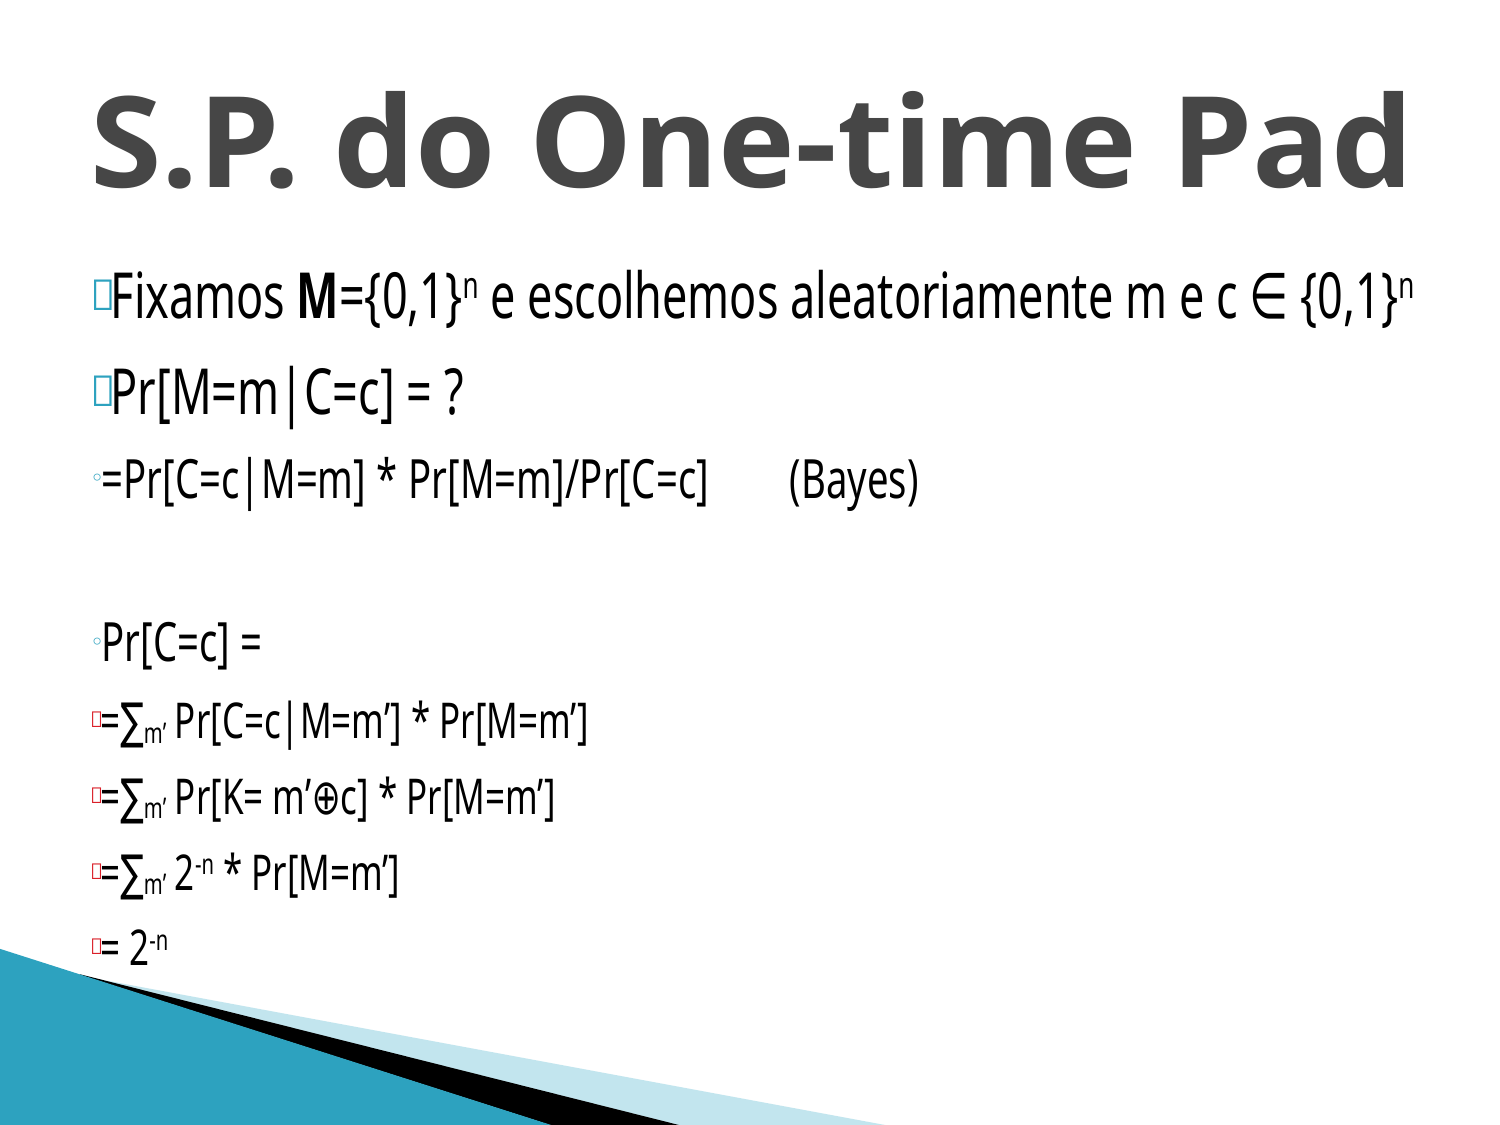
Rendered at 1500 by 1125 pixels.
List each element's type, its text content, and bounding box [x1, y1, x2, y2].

list Fixamos M={0,1}n e escolhemos aleatoriamente m e c ∈ {0,1}n Pr[M=m|C=c] = ? =Pr[C=c|M=m] * Pr[M=m]/Pr[C=c] (Bayes) Pr[C=c] = =∑m’ Pr[C=c|M=m’] * Pr[M=m’] =∑m’ Pr[K= m’⊕c] * Pr[M=m’] =∑m’ 2-n * Pr[M=m’] = 2-n [75, 243, 1426, 986]
title S.P. do One-time Pad [75, 45, 1426, 233]
